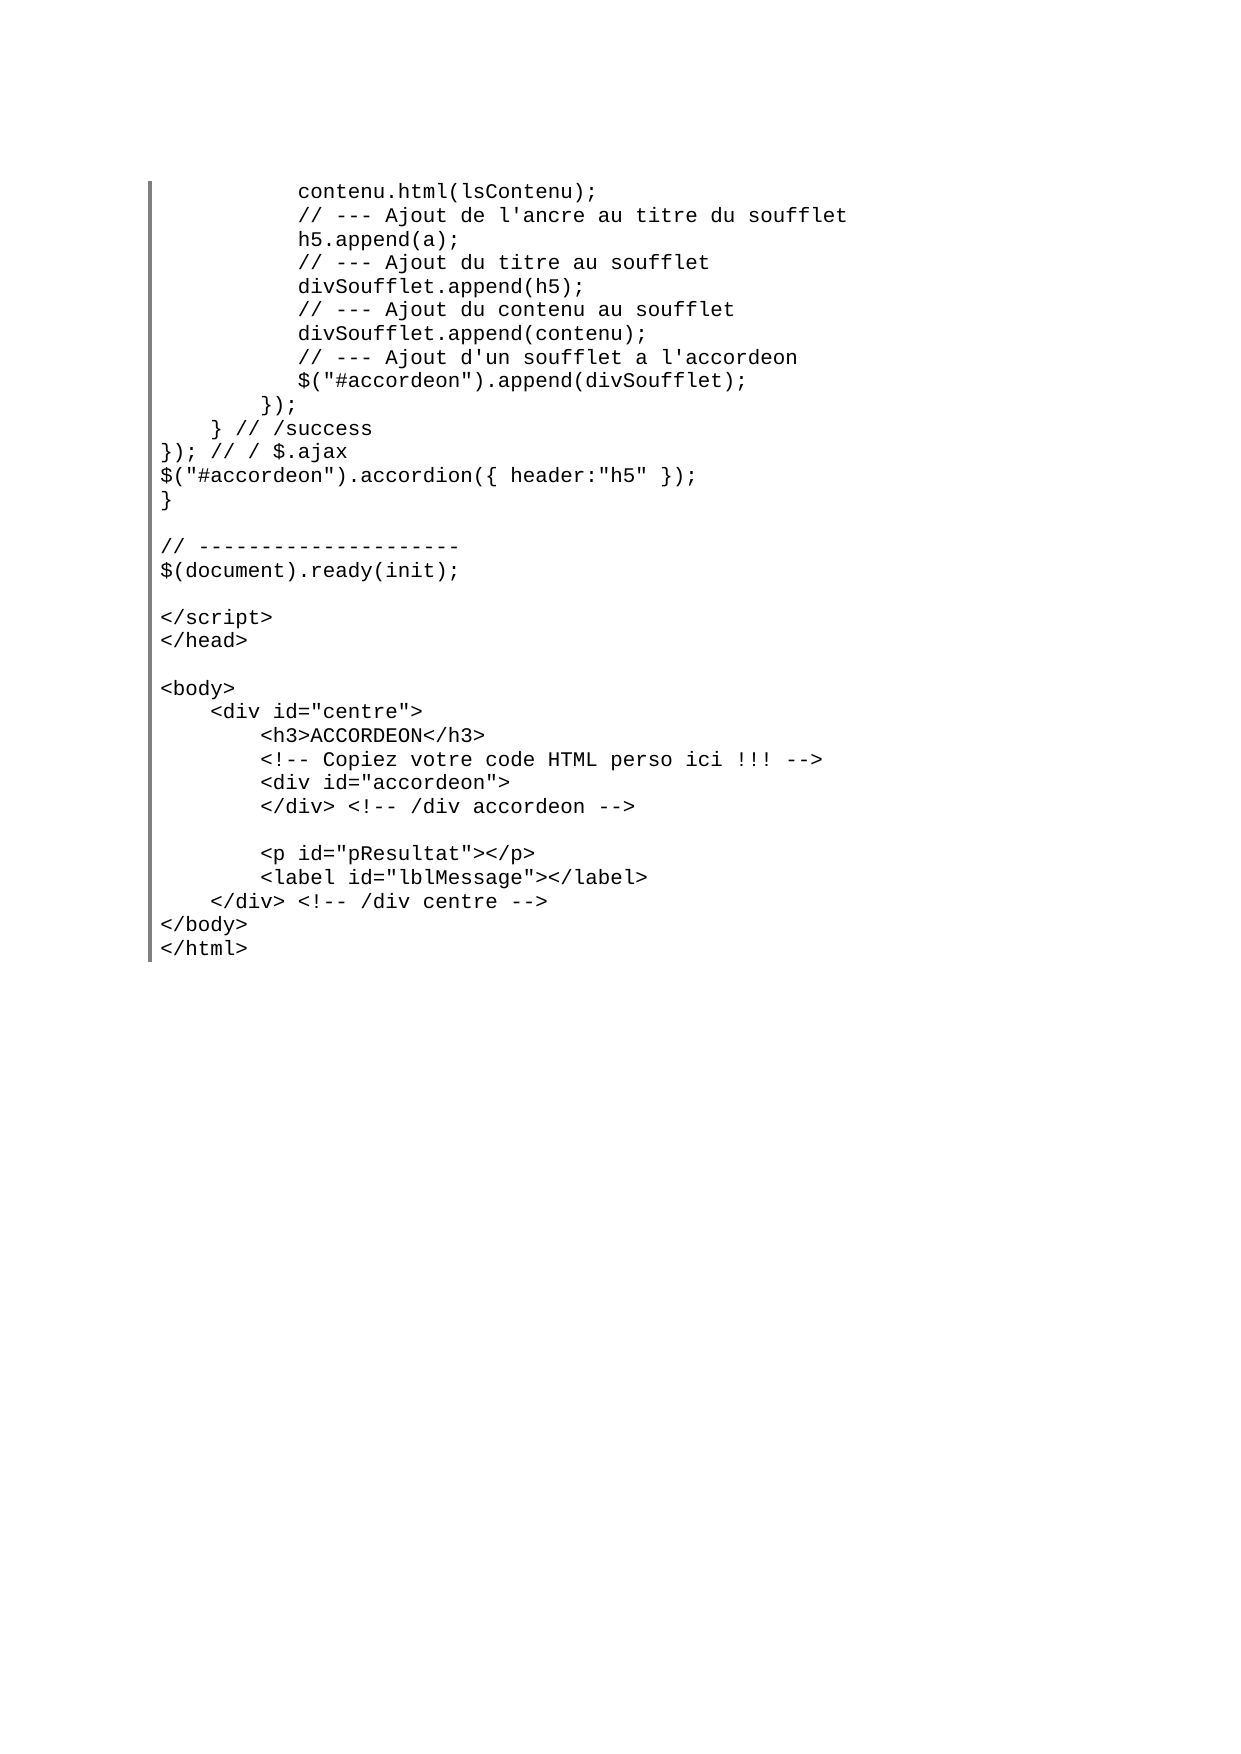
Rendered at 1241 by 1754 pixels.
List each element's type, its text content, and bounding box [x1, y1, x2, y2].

text } [152, 489, 1092, 512]
text <body> [152, 678, 1092, 701]
text // --- Ajout d'un soufflet a l'accordeon [152, 347, 1092, 370]
text }); [152, 394, 1092, 418]
text } // /success [152, 418, 1092, 441]
text <p id="pResultat"></p> [152, 843, 1092, 867]
text </div> <!-- /div accordeon --> [152, 796, 1092, 820]
text $("#accordeon").append(divSoufflet); [152, 370, 1092, 394]
text <h3>ACCORDEON</h3> [152, 725, 1092, 749]
text // --------------------- [152, 536, 1092, 559]
text </div> <!-- /div centre --> [152, 891, 1092, 914]
text // --- Ajout du contenu au soufflet [152, 299, 1092, 323]
text <div id="centre"> [152, 701, 1092, 725]
text </html> [152, 938, 1092, 962]
text divSoufflet.append(h5); [152, 276, 1092, 299]
text </script> [152, 607, 1092, 631]
text <label id="lblMessage"></label> [152, 867, 1092, 891]
text <div id="accordeon"> [152, 772, 1092, 796]
text // --- Ajout de l'ancre au titre du soufflet [152, 205, 1092, 228]
text divSoufflet.append(contenu); [152, 323, 1092, 347]
text </body> [152, 914, 1092, 938]
text $("#accordeon").accordion({ header:"h5" }); [152, 465, 1092, 489]
text }); // / $.ajax [152, 441, 1092, 465]
text </head> [152, 631, 1092, 654]
text $(document).ready(init); [152, 559, 1092, 583]
text // --- Ajout du titre au soufflet [152, 252, 1092, 276]
text contenu.html(lsContenu); [152, 181, 1092, 205]
text h5.append(a); [152, 228, 1092, 252]
text <!-- Copiez votre code HTML perso ici !!! --> [152, 749, 1092, 772]
